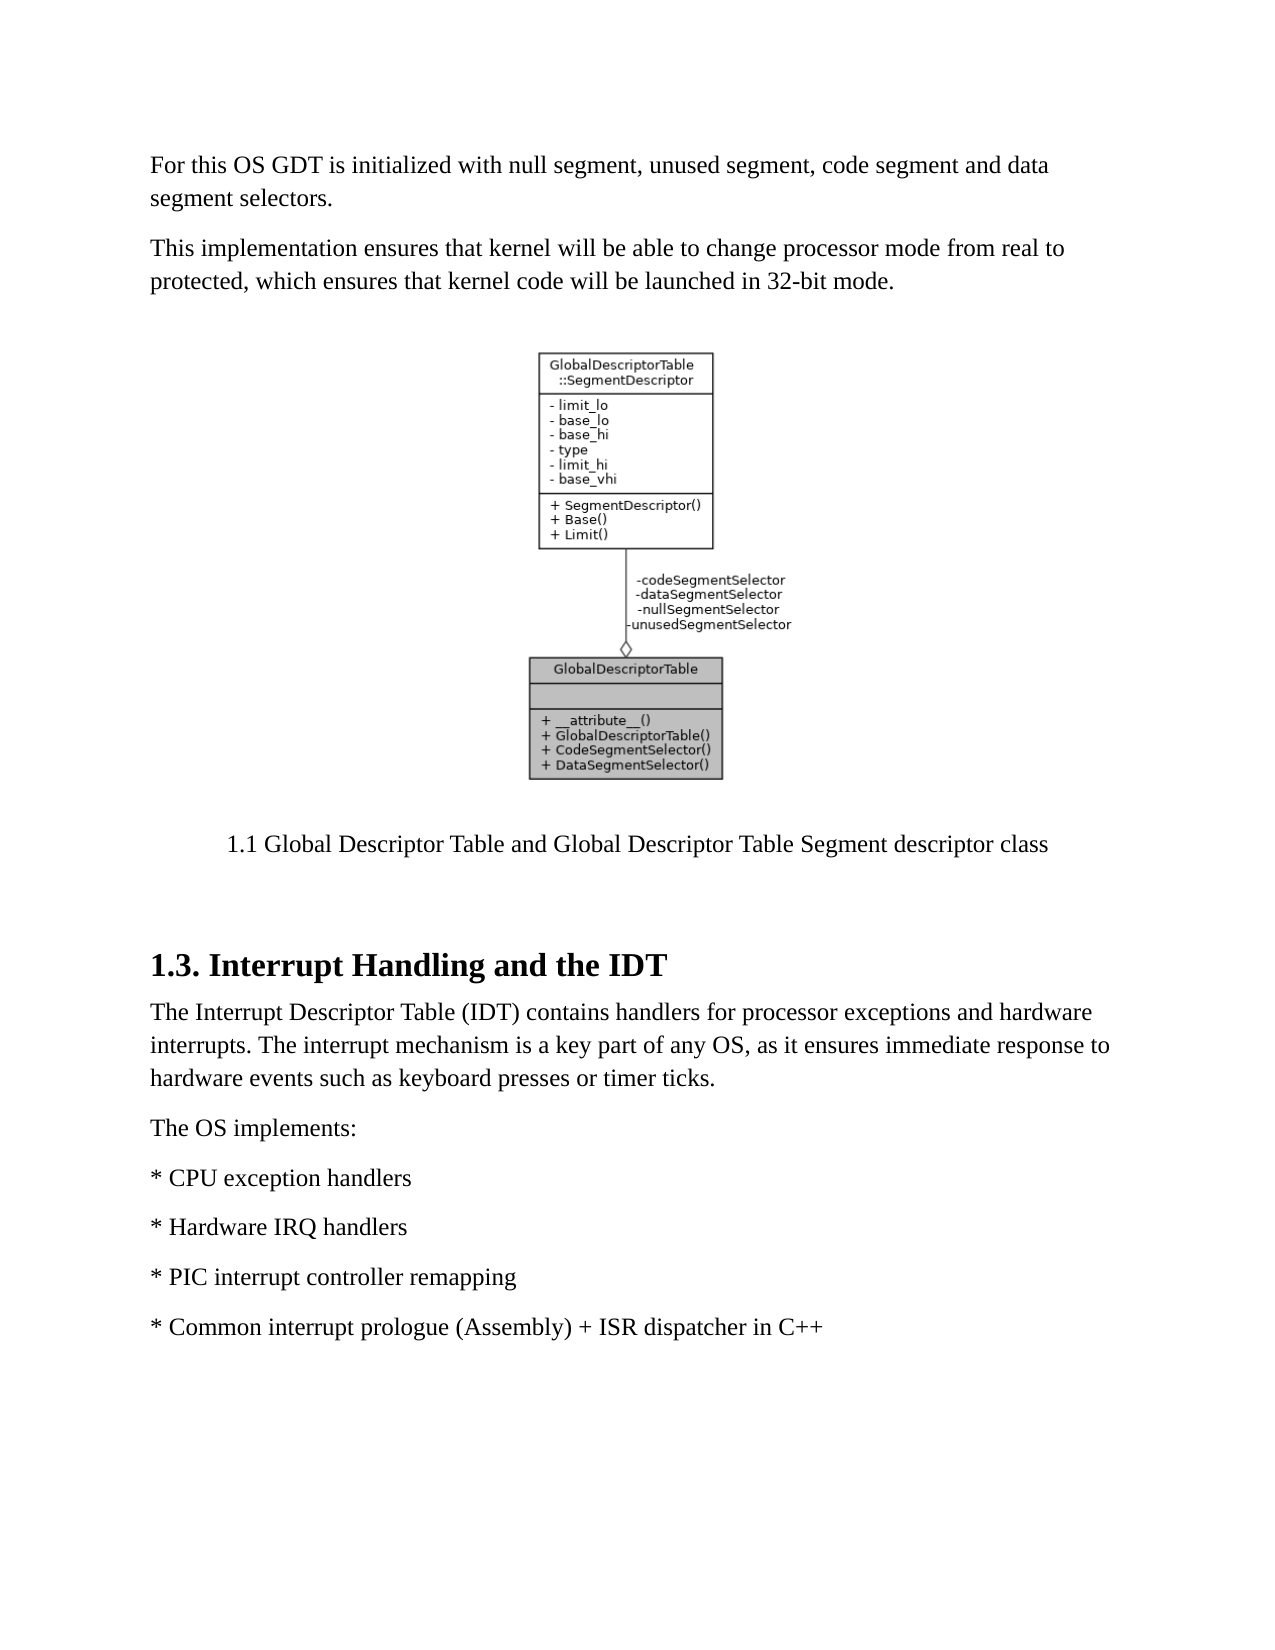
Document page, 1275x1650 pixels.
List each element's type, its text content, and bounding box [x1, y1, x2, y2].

text For this OS GDT is initialized with null segment, unused segment, code segment and data segment selectors. [150, 150, 1125, 212]
text * Hardware IRQ handlers [150, 1212, 1125, 1241]
text The Interrupt Descriptor Table (IDT) contains handlers for processor exceptions and hardware interrupts. The interrupt mechanism is a key part of any OS, as it ensures immediate response to hardware events such as keyboard presses or timer ticks. [150, 997, 1125, 1092]
text * PIC interrupt controller remapping [150, 1262, 1125, 1291]
text * Common interrupt prologue (Assembly) + ISR dispatcher in C++ [150, 1312, 1125, 1340]
text The OS implements: [150, 1113, 1125, 1142]
text This implementation ensures that kernel will be able to change processor mode from real to protected, which ensures that kernel code will be launched in 32-bit mode. [150, 233, 1125, 294]
text * CPU exception handlers [150, 1163, 1125, 1191]
subtitle 1.3. Interrupt Handling and the IDT [150, 945, 1125, 983]
text 1.1 Global Descriptor Table and Global Descriptor Table Segment descriptor class [150, 829, 1125, 857]
